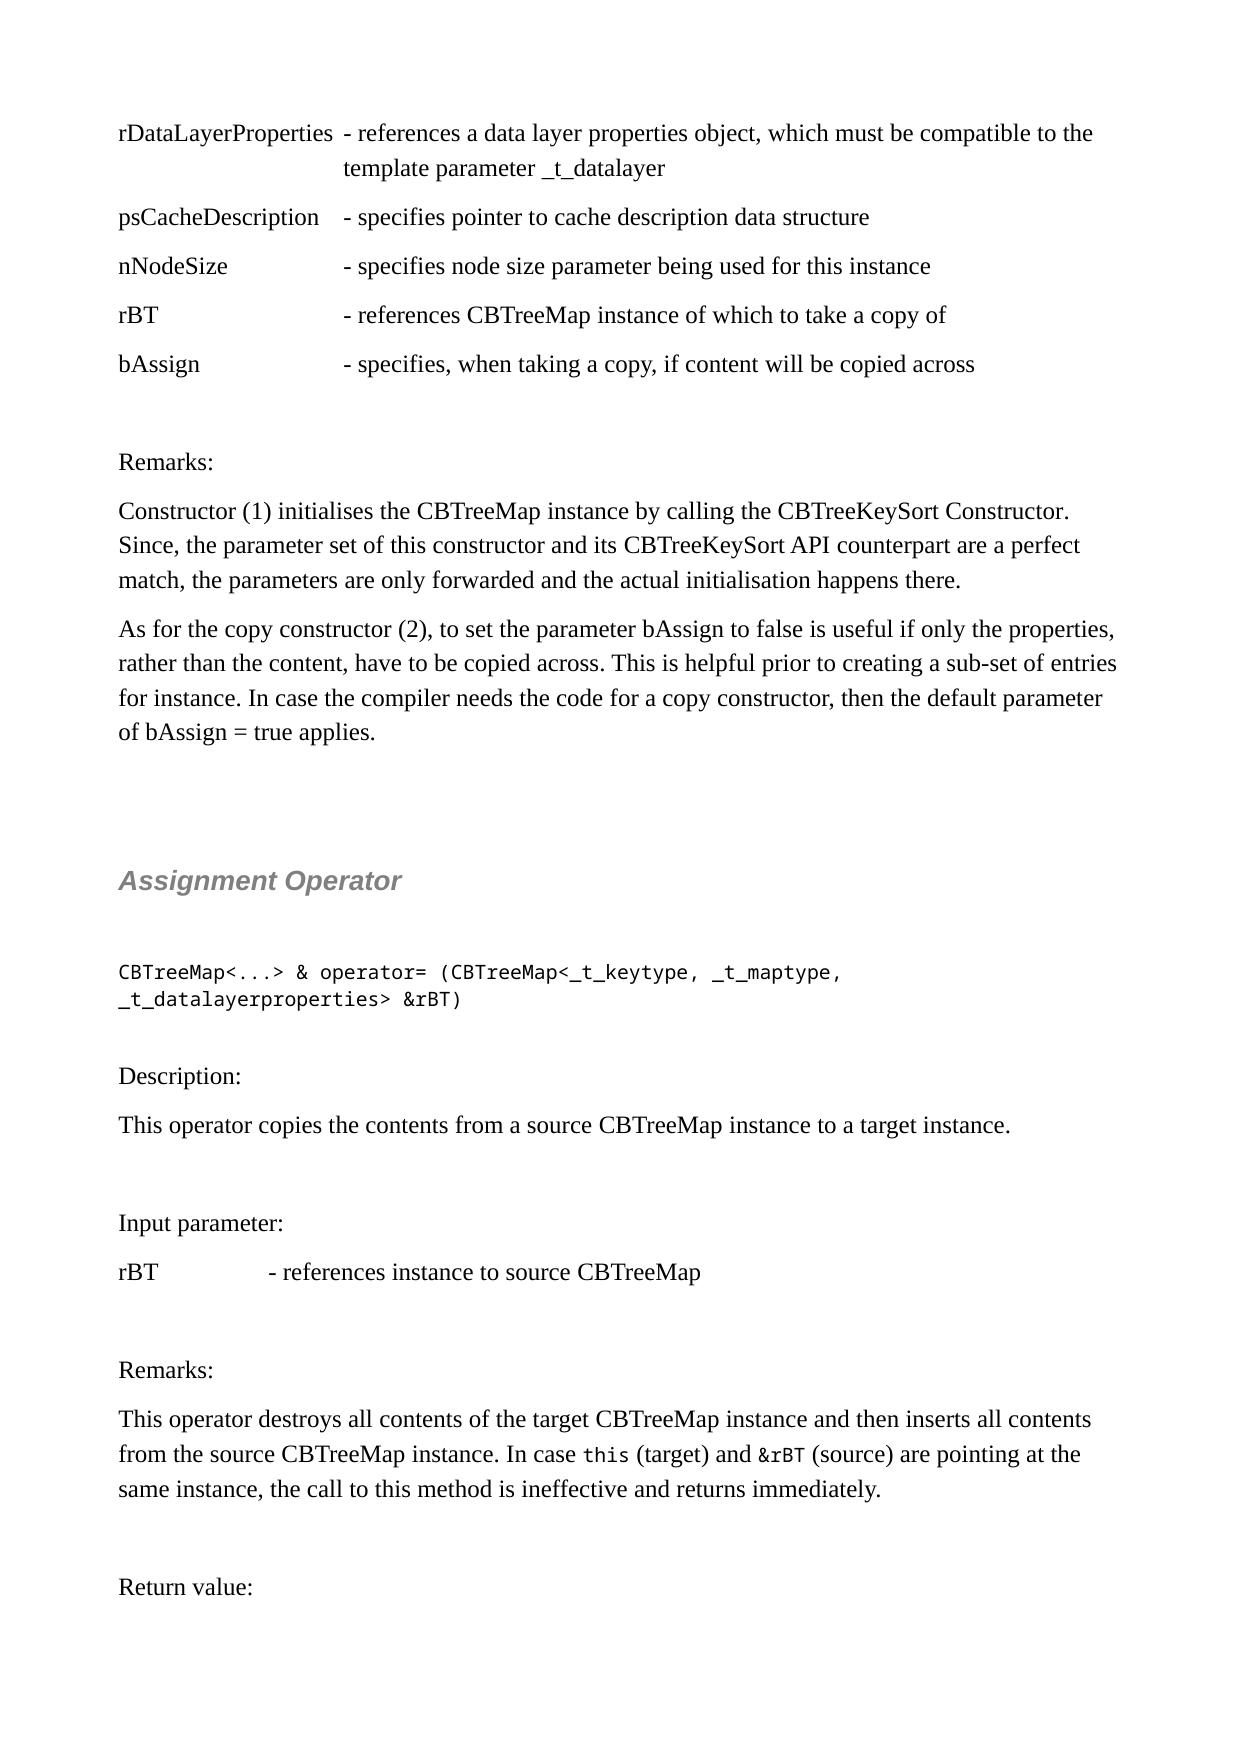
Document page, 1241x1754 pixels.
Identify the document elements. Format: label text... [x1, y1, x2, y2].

text This operator destroys all contents of the target CBTreeMap instance and then inserts all contents from the source CBTreeMap instance. In case this (target) and &rBT (source) are pointing at the same instance, the call to this method is ineffective and returns immediately. [118, 1404, 1122, 1503]
text Return value: [118, 1572, 1122, 1601]
text As for the copy constructor (2), to set the parameter bAssign to false is useful if only the properties, rather than the content, have to be copied across. This is helpful prior to creating a sub-set of entries for instance. In case the compiler needs the code for a copy constructor, then the default parameter of bAssign = true applies. [118, 614, 1122, 746]
text psCacheDescription - specifies pointer to cache description data structure [118, 202, 1122, 230]
text bAssign - specifies, when taking a copy, if content will be copied across [118, 349, 1122, 378]
text rBT - references CBTreeMap instance of which to take a copy of [118, 300, 1122, 328]
text This operator copies the contents from a source CBTreeMap instance to a target instance. [118, 1110, 1122, 1139]
subtitle Assignment Operator [118, 865, 1122, 897]
text rBT - references instance to source CBTreeMap [118, 1257, 1122, 1286]
text CBTreeMap<...> & operator= (CBTreeMap<_t_keytype, _t_maptype, _t_datalayerproperties> &rBT) [118, 958, 1122, 1012]
text Remarks: [118, 1356, 1122, 1384]
text nNodeSize - specifies node size parameter being used for this instance [118, 251, 1122, 279]
text Description: [118, 1061, 1122, 1090]
text Input parameter: [118, 1208, 1122, 1237]
text Constructor (1) initialises the CBTreeMap instance by calling the CBTreeKeySort Constructor. Since, the parameter set of this constructor and its CBTreeKeySort API counterpart are a perfect match, the parameters are only forwarded and the actual initialisation happens there. [118, 496, 1122, 594]
text rDataLayerProperties - references a data layer properties object, which must be compatible to the template parameter _t_datalayer [118, 118, 1122, 181]
text Remarks: [118, 447, 1122, 476]
